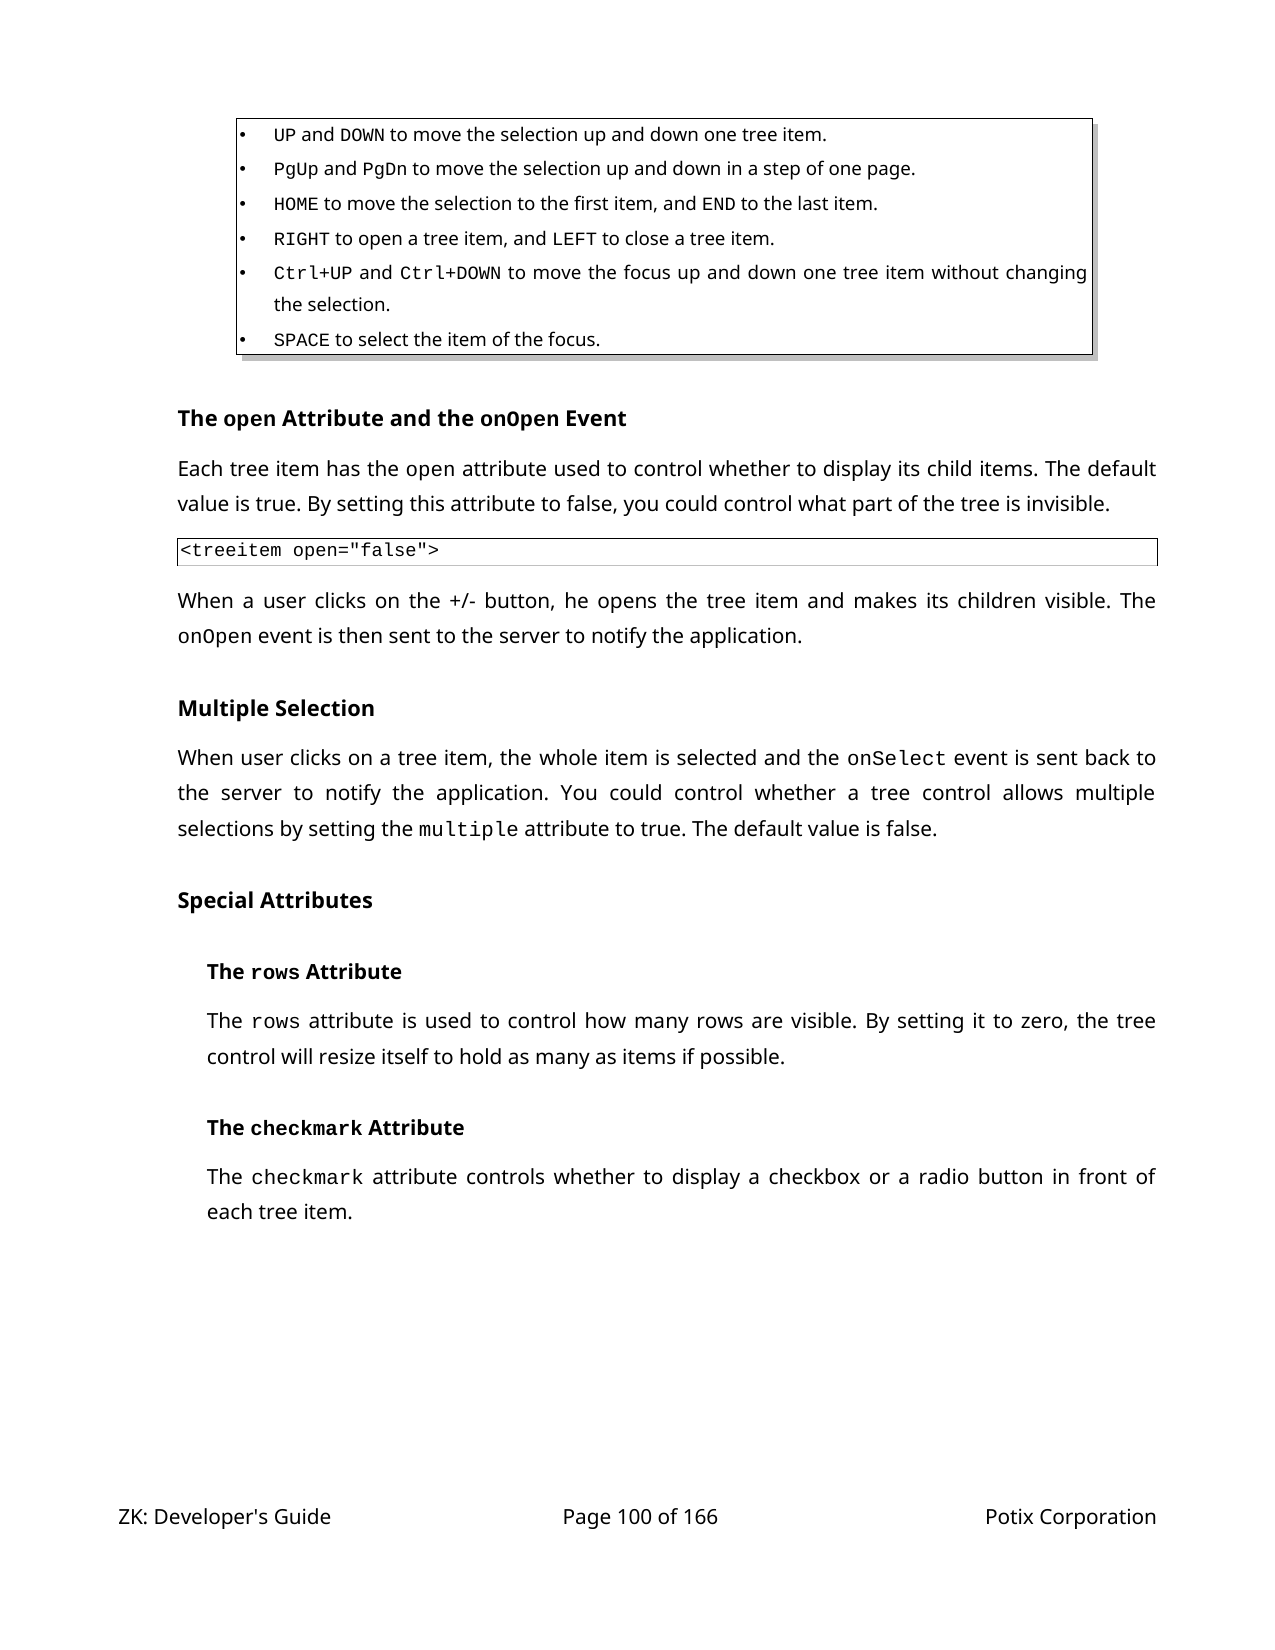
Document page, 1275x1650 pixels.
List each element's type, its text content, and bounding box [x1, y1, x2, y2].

list HOME to move the selection to the first item, and END to the last item. [237, 187, 1092, 216]
text The rows attribute is used to control how many rows are visible. By setting it to zero, the tree control will resize itself to hold as many as items if possible. [207, 1006, 1157, 1070]
text Each tree item has the open attribute used to control whether to display its child items. The default value is true. By setting this attribute to false, you could control what part of the tree is invisible. [177, 454, 1157, 518]
text <treeitem open="false"> [178, 539, 1157, 565]
subtitle The open Attribute and the onOpen Event [177, 403, 1157, 433]
list SPACE to select the item of the focus. [237, 323, 1092, 354]
text When a user clicks on the +/- button, he opens the tree item and makes its children visible. The onOpen event is then sent to the server to notify the application. [177, 586, 1157, 650]
list UP and DOWN to move the selection up and down one tree item. [237, 119, 1092, 147]
list RIGHT to open a tree item, and LEFT to close a tree item. [237, 222, 1092, 251]
subtitle The rows Attribute [207, 957, 1157, 986]
text The checkmark attribute controls whether to display a checkbox or a radio button in front of each tree item. [207, 1162, 1157, 1226]
subtitle Multiple Selection [177, 692, 1157, 722]
list PgUp and PgDn to move the selection up and down in a step of one page. [237, 153, 1092, 181]
subtitle The checkmark Attribute [207, 1113, 1157, 1141]
text When user clicks on a tree item, the whole item is selected and the onSelect event is sent back to the server to notify the application. You could control whether a tree control allows multiple selections by setting the multiple attribute to true. The default value is false. [177, 743, 1157, 842]
subtitle Special Attributes [177, 885, 1157, 915]
list Ctrl+UP and Ctrl+DOWN to move the focus up and down one tree item without changing the selection. [237, 256, 1092, 317]
